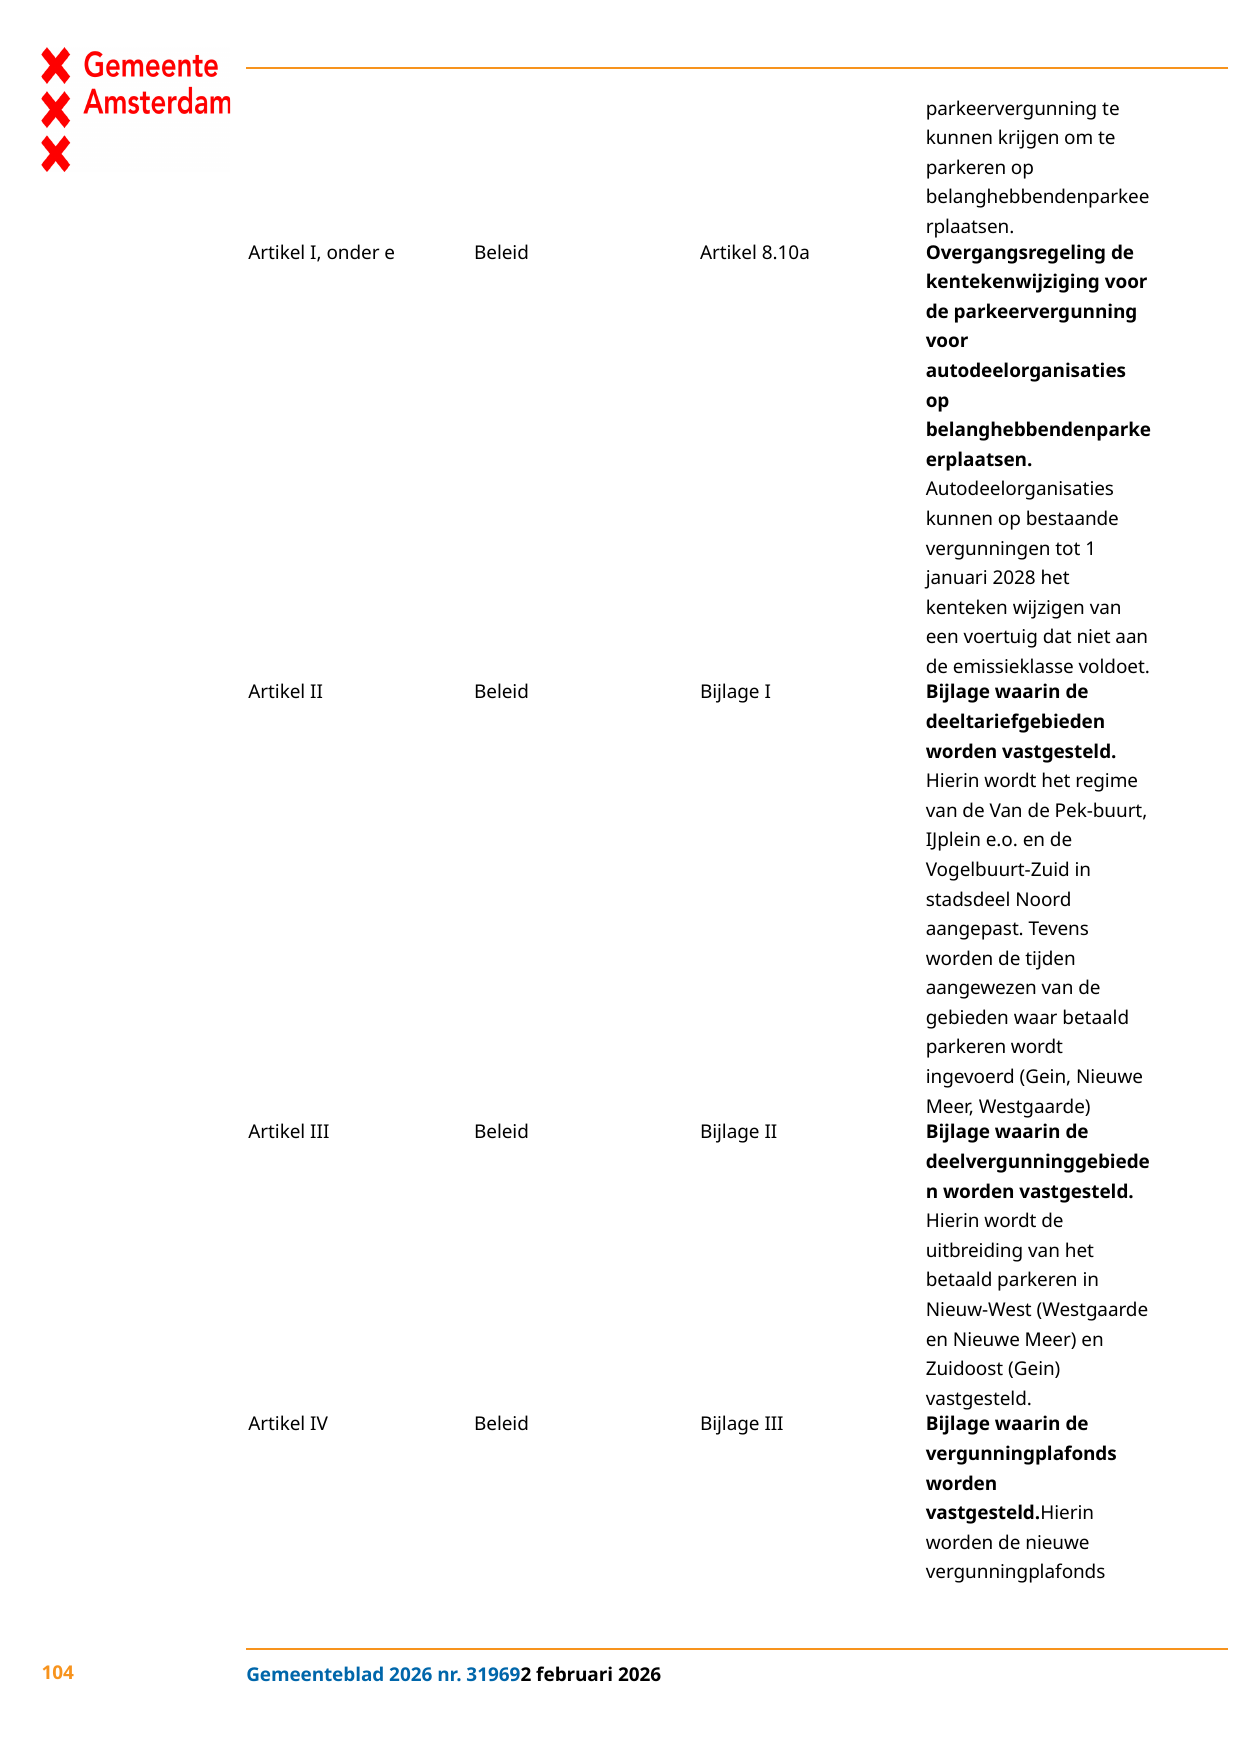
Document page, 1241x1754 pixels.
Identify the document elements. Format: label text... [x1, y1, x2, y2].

table_cell [700, 95, 926, 239]
table_cell Overgangsregeling de kentekenwijziging voor de parkeervergunning voor autodeelorganisaties op belanghebbendenparkeerplaatsen. Autodeelorganisaties kunnen op bestaande vergunningen tot 1 januari 2028 het kenteken wijzigen van een voertuig dat niet aan de emissieklasse voldoet. [926, 239, 1152, 679]
table_cell parkeervergunning te kunnen krijgen om te parkeren op belanghebbendenparkeerplaatsen. [926, 95, 1152, 239]
picture [41, 47, 231, 172]
table_cell Bijlage waarin de vergunningplafonds worden vastgesteld.Hierin worden de nieuwe vergunningplafonds [926, 1411, 1152, 1584]
table_cell Bijlage waarin de deeltariefgebieden worden vastgesteld. Hierin wordt het regime van de Van de Pek-buurt, IJplein e.o. en de Vogelbuurt-Zuid in stadsdeel Noord aangepast. Tevens worden de tijden aangewezen van de gebieden waar betaald parkeren wordt ingevoerd (Gein, Nieuwe Meer, Westgaarde) [926, 679, 1152, 1119]
table_cell Beleid [474, 1119, 700, 1411]
table_cell [248, 95, 474, 239]
table_cell Bijlage waarin de deelvergunninggebieden worden vastgesteld. Hierin wordt de uitbreiding van het betaald parkeren in Nieuw-West (Westgaarde en Nieuwe Meer) en Zuidoost (Gein) vastgesteld. [926, 1119, 1152, 1411]
table_cell Bijlage I [700, 679, 926, 1119]
table_cell Artikel I, onder e [248, 239, 474, 679]
table_cell Beleid [474, 1411, 700, 1584]
table_cell Artikel II [248, 679, 474, 1119]
table_cell Artikel III [248, 1119, 474, 1411]
table_cell Beleid [474, 239, 700, 679]
table_cell Beleid [474, 679, 700, 1119]
table_cell Artikel 8.10a [700, 239, 926, 679]
table_cell Bijlage III [700, 1411, 926, 1584]
table_cell [474, 95, 700, 239]
table_cell Artikel IV [248, 1411, 474, 1584]
table_cell Bijlage II [700, 1119, 926, 1411]
